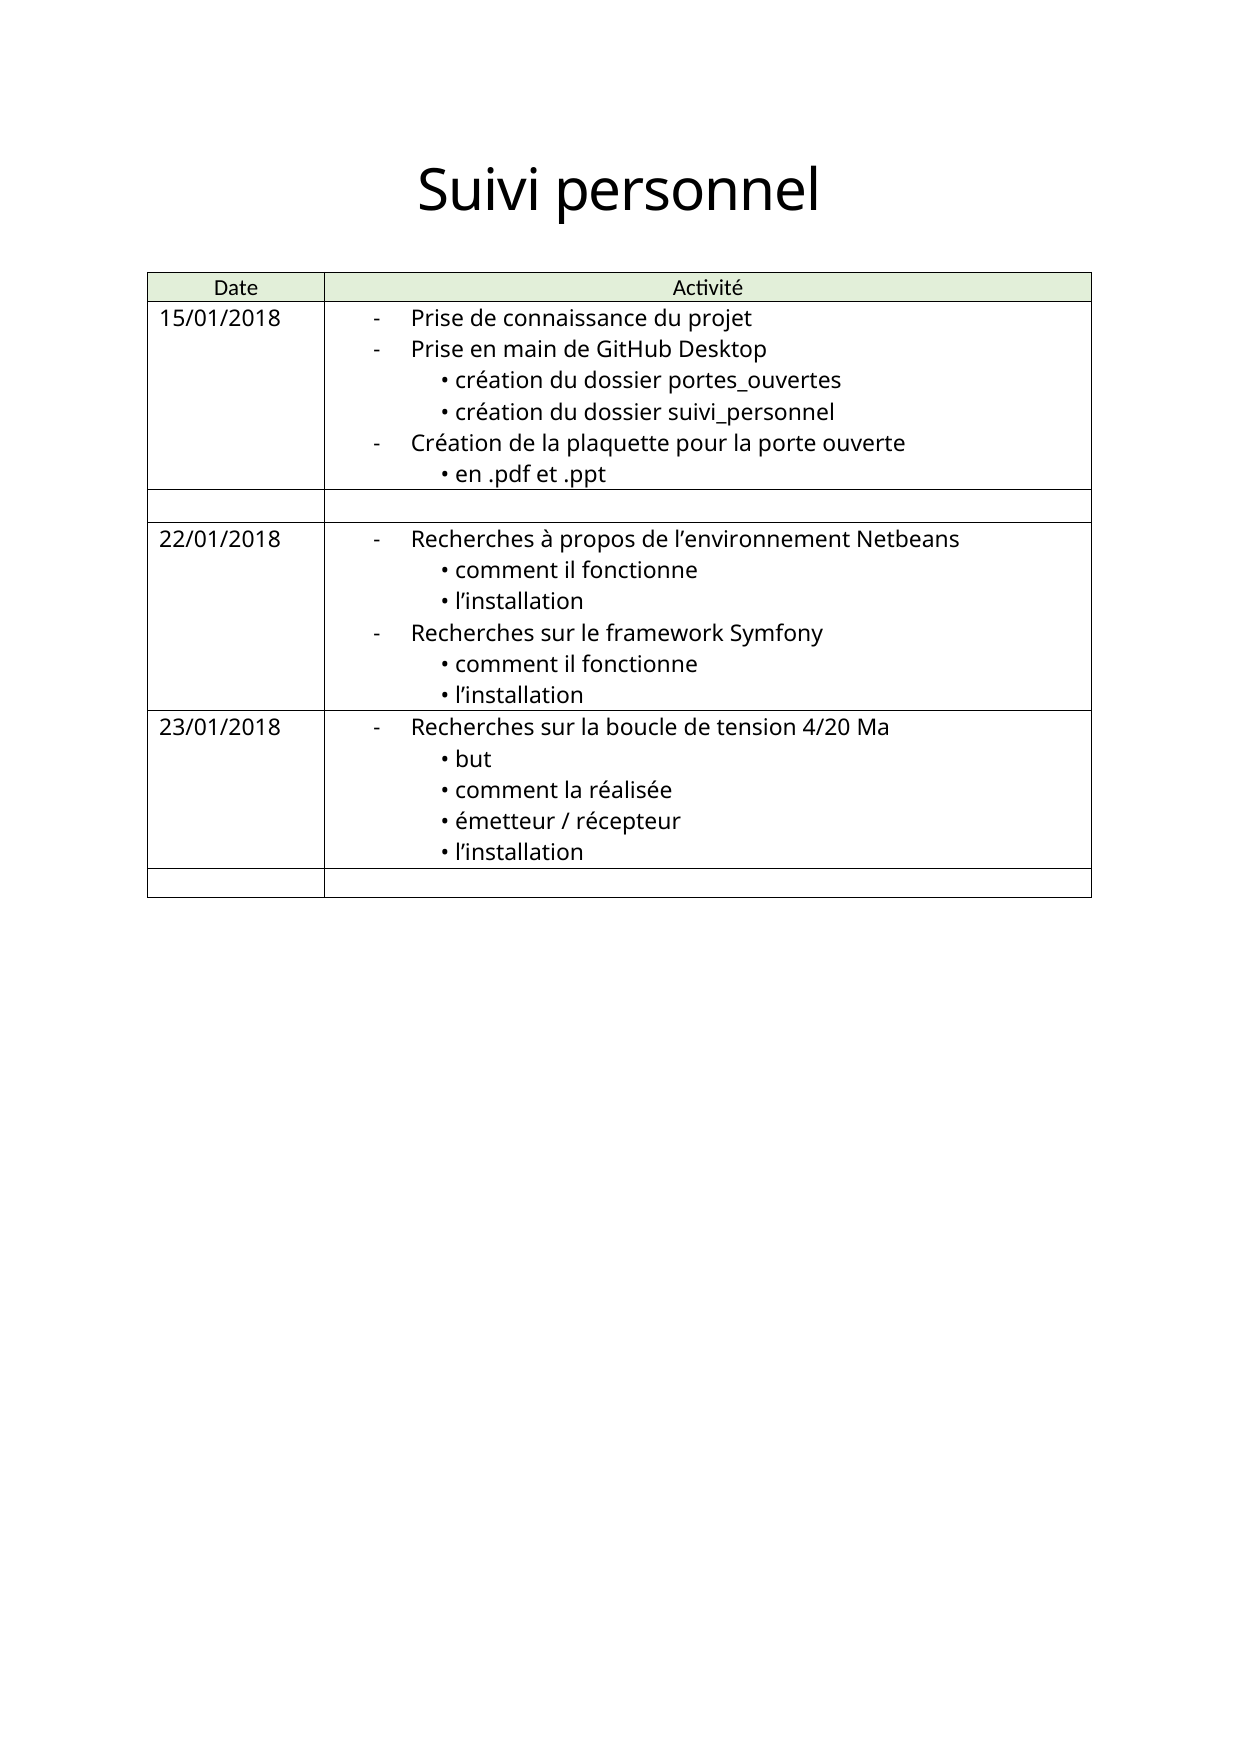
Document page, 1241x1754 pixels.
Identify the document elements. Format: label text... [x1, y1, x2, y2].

table_cell Recherches sur la boucle de tension 4/20 Ma • but • comment la réalisée • émetteur / récepteur • l’installation [325, 711, 1091, 867]
table_cell Recherches à propos de l’environnement Netbeans • comment il fonctionne • l’installation Recherches sur le framework Symfony • comment il fonctionne • l’installation [325, 523, 1091, 710]
table_header Date [148, 273, 324, 301]
table_cell 15/01/2018 [148, 302, 324, 489]
table_cell 22/01/2018 [148, 523, 324, 710]
table_header Activité [325, 273, 1091, 301]
table_cell [148, 869, 324, 897]
table_cell Prise de connaissance du projet Prise en main de GitHub Desktop • création du dossier portes_ouvertes • création du dossier suivi_personnel Création de la plaquette pour la porte ouverte • en .pdf et .ppt [325, 302, 1091, 489]
text Suivi personnel [148, 148, 1093, 227]
table_cell 23/01/2018 [148, 711, 324, 867]
table_cell [148, 490, 324, 522]
table_cell [325, 490, 1091, 522]
table_cell [325, 869, 1091, 897]
